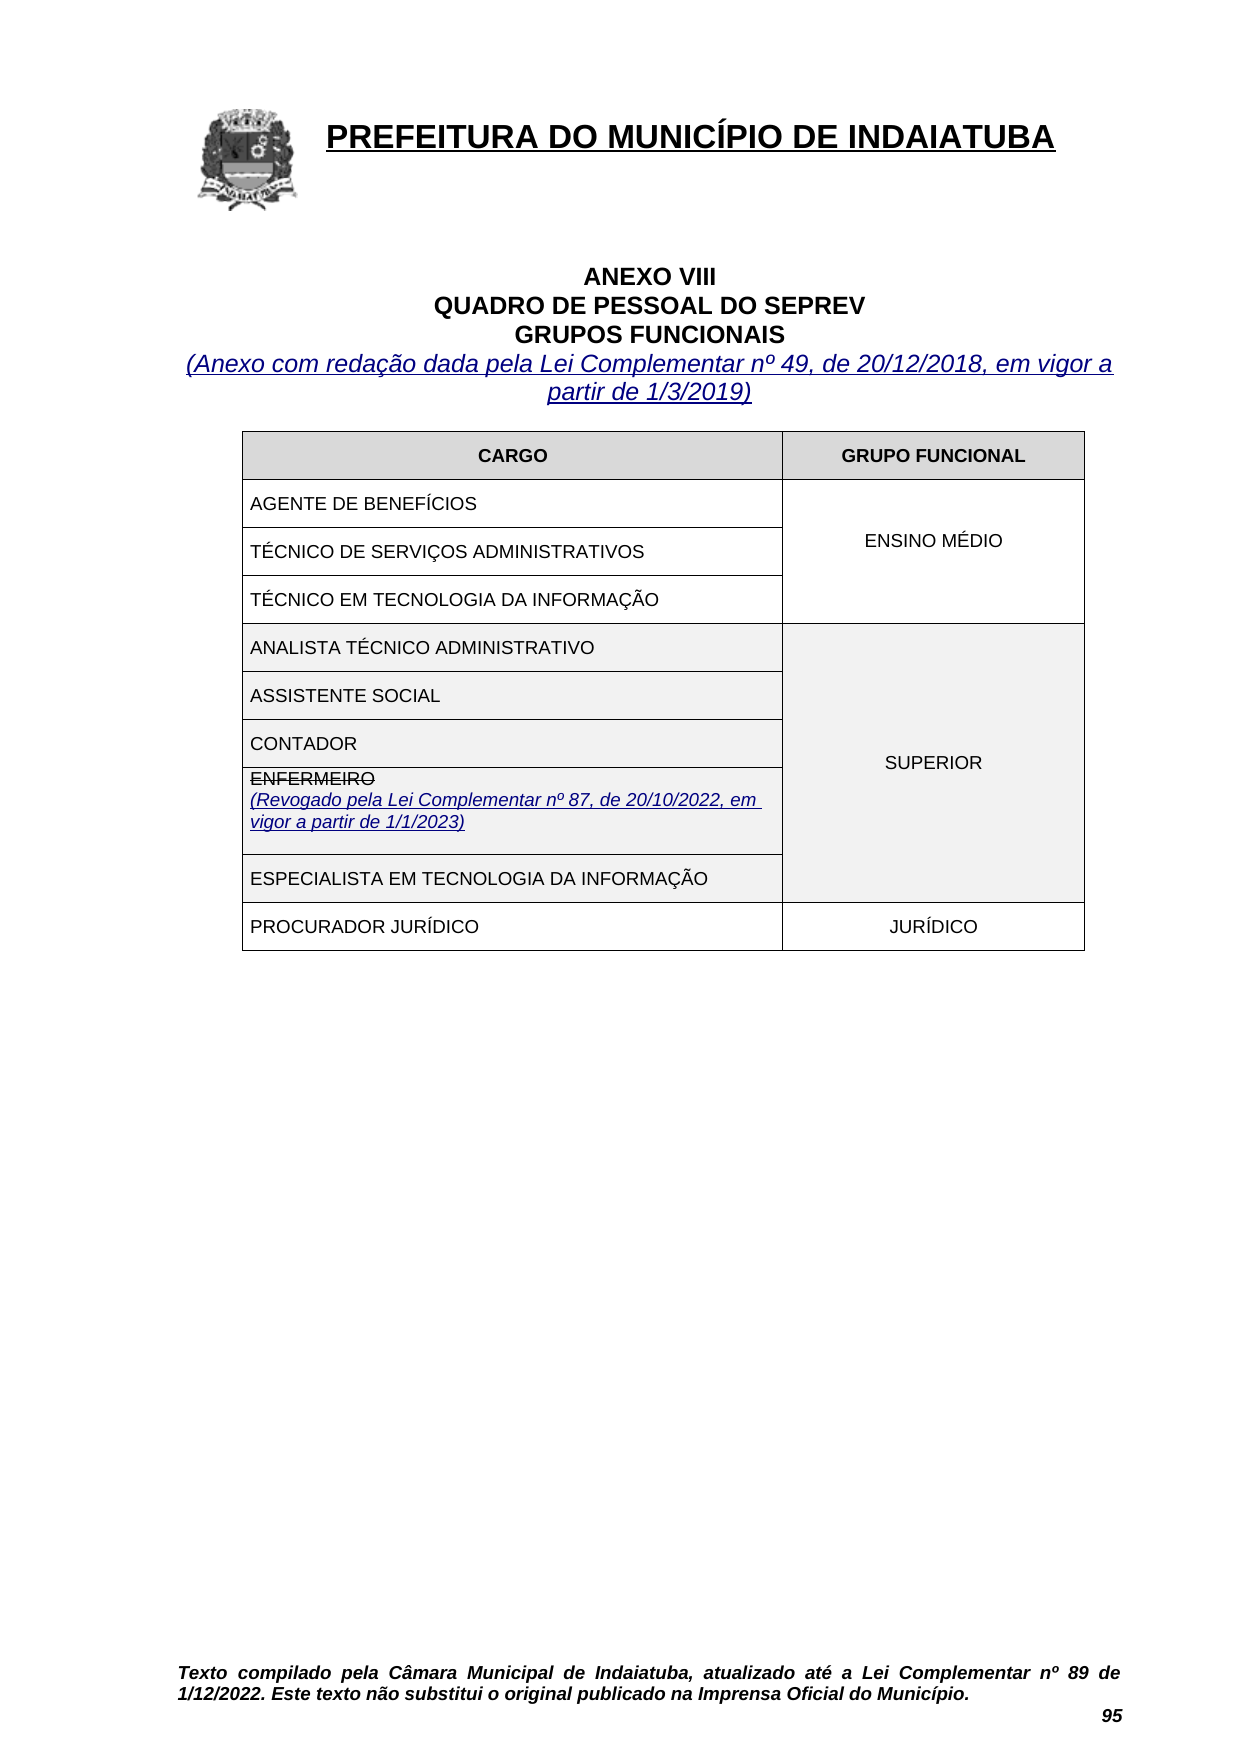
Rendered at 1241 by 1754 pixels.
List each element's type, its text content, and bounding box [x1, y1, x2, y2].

table_cell ENSINO MÉDIO [783, 480, 1084, 623]
table_header GRUPO FUNCIONAL [783, 432, 1084, 479]
table_cell técnico em tecnologia da informação [243, 576, 782, 623]
text GRUPOS FUNCIONAIS [177, 320, 1122, 348]
text (Anexo com redação dada pela Lei Complementar nº 49, de 20/12/2018, em vigor a partir de 1/3/2019) [177, 348, 1122, 406]
table_cell ASSISTENTE SOCIAL [243, 672, 782, 719]
table_cell TÉCNICO DE SERVIÇOS ADMINISTRATIVOS [243, 528, 782, 575]
table_cell especialista em tecnologia da informação [243, 855, 782, 902]
text ANEXO VIII [177, 262, 1122, 291]
table_cell ENFERMEIRO (Revogado pela Lei Complementar nº 87, de 20/10/2022, em vigor a partir de 1/1/2023) [243, 768, 782, 854]
table_header CARGO [243, 432, 782, 479]
table_cell AGENTE DE BENEFÍCIOS [243, 480, 782, 527]
table_cell ANALISTA TÉCNICO ADMINISTRATIVO [243, 624, 782, 671]
table_cell SUPERIOR [783, 624, 1084, 902]
table_cell JURÍDICO [783, 903, 1084, 950]
text QUADRO DE PESSOAL DO SEPREV [177, 291, 1122, 320]
table_cell CONTADOR [243, 720, 782, 767]
table_cell PROCURADOR JURÍDICO [243, 903, 782, 950]
